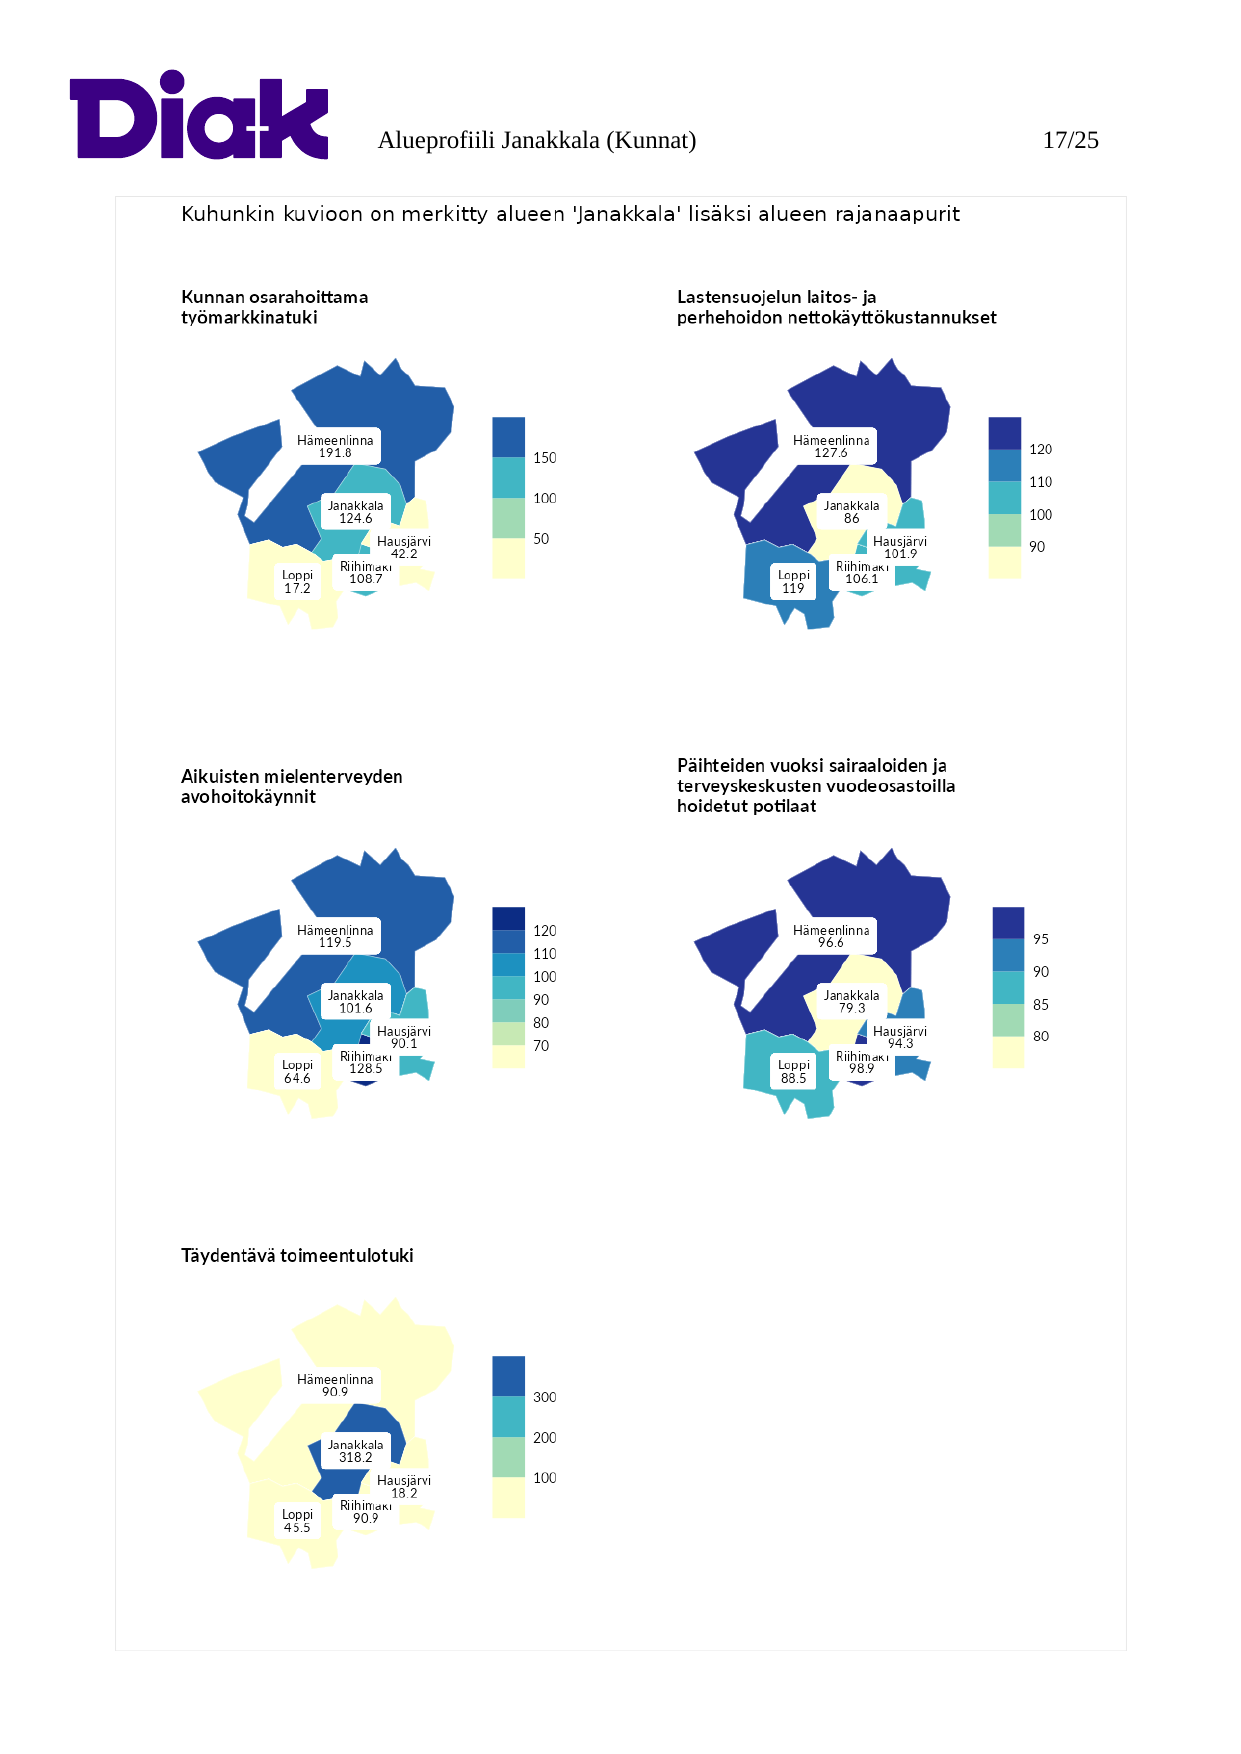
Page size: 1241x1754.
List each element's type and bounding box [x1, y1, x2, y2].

picture [61, 196, 1179, 1651]
